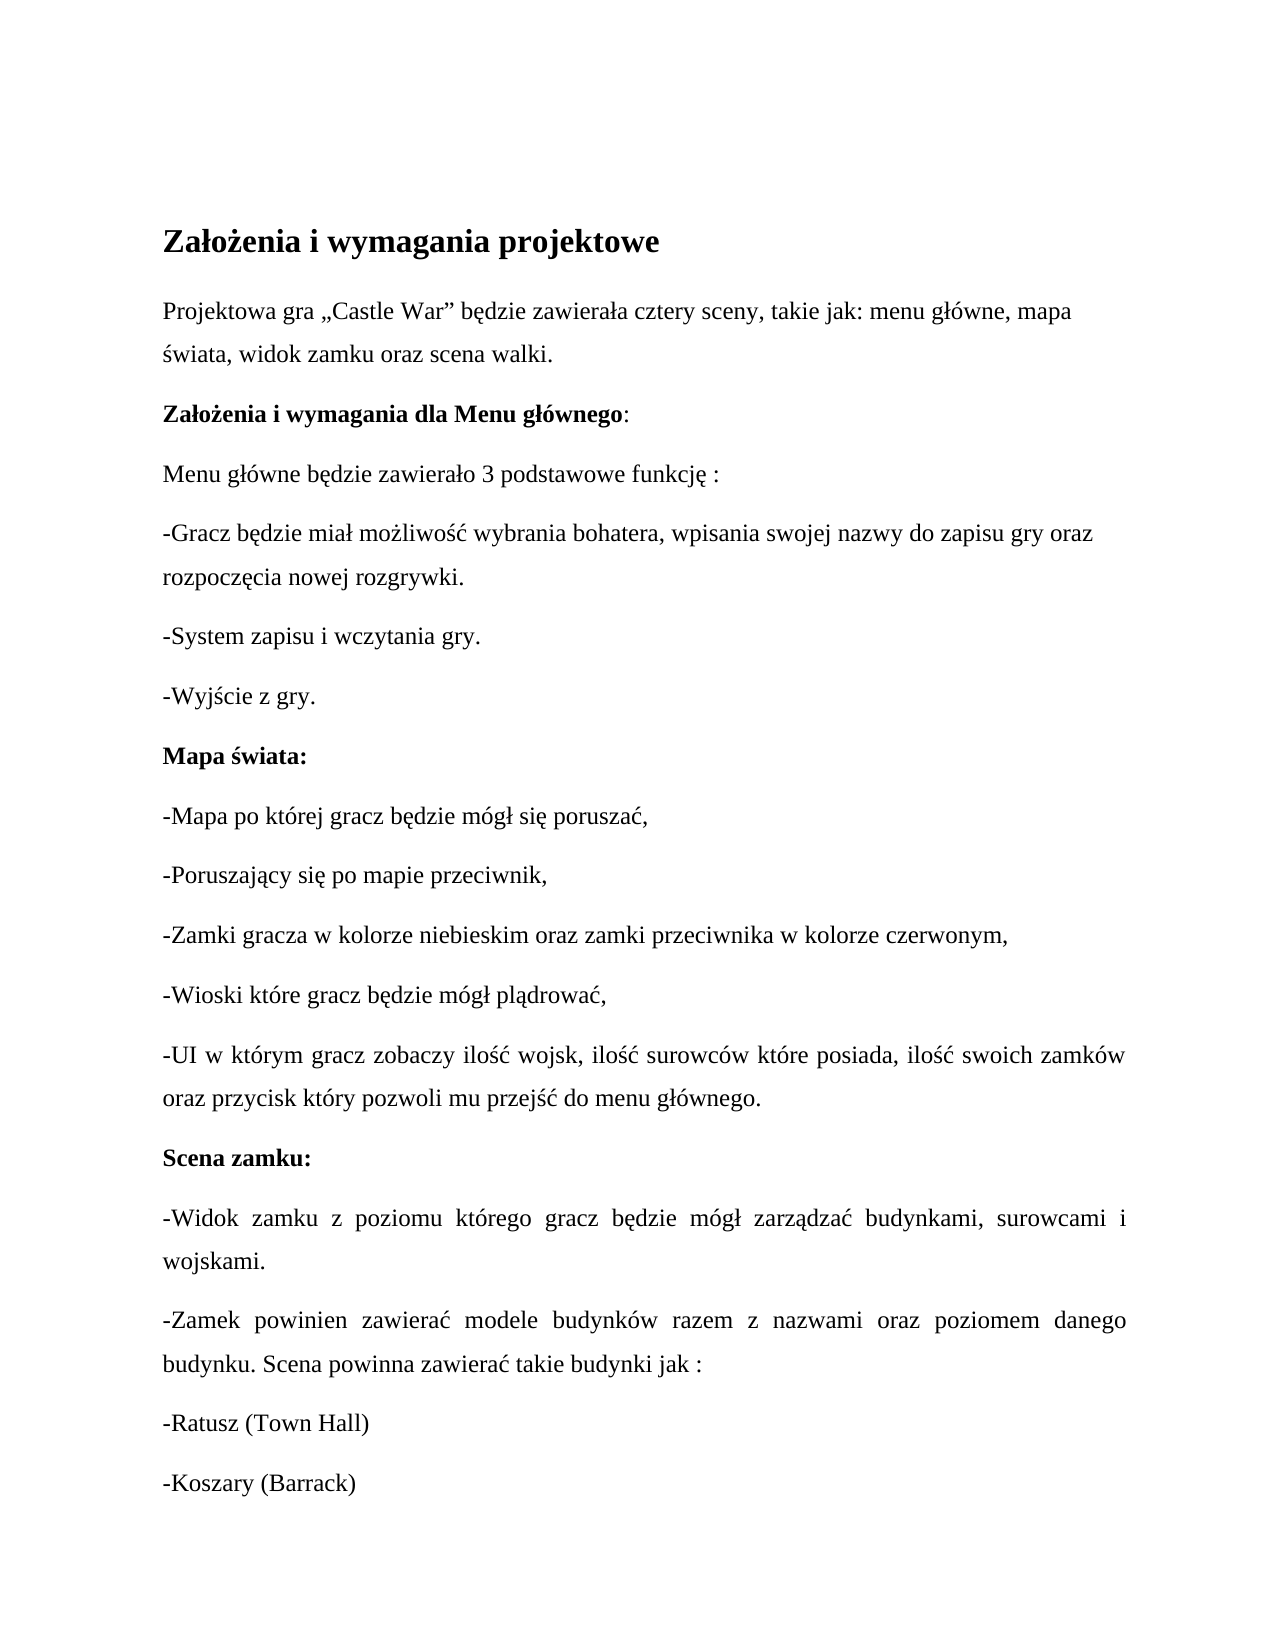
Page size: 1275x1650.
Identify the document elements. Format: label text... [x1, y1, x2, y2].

text -UI w którym gracz zobaczy ilość wojsk, ilość surowców które posiada, ilość swoich zamków oraz przycisk który pozwoli mu przejść do menu głównego. [162, 1040, 1127, 1112]
text -Zamki gracza w kolorze niebieskim oraz zamki przeciwnika w kolorze czerwonym, [162, 920, 1127, 949]
text -Mapa po której gracz będzie mógł się poruszać, [162, 801, 1127, 829]
text -Wyjście z gry. [162, 681, 1127, 710]
text -Koszary (Barrack) [162, 1468, 1127, 1497]
text -Ratusz (Town Hall) [162, 1408, 1127, 1437]
text Założenia i wymagania projektowe [162, 222, 1127, 260]
text Scena zamku: [162, 1143, 1127, 1172]
text Menu główne będzie zawierało 3 podstawowe funkcję : [162, 459, 1127, 487]
text -Widok zamku z poziomu którego gracz będzie mógł zarządzać budynkami, surowcami i wojskami. [162, 1203, 1127, 1274]
text -System zapisu i wczytania gry. [162, 621, 1127, 650]
text -Gracz będzie miał możliwość wybrania bohatera, wpisania swojej nazwy do zapisu gry oraz rozpoczęcia nowej rozgrywki. [162, 518, 1127, 590]
text -Poruszający się po mapie przeciwnik, [162, 861, 1127, 889]
text -Wioski które gracz będzie mógł plądrować, [162, 980, 1127, 1009]
text -Zamek powinien zawierać modele budynków razem z nazwami oraz poziomem danego budynku. Scena powinna zawierać takie budynki jak : [162, 1306, 1127, 1377]
text Mapa świata: [162, 741, 1127, 770]
text Projektowa gra „Castle War” będzie zawierała cztery sceny, takie jak: menu główne, mapa świata, widok zamku oraz scena walki. [162, 296, 1127, 368]
text Założenia i wymagania dla Menu głównego: [162, 399, 1127, 428]
